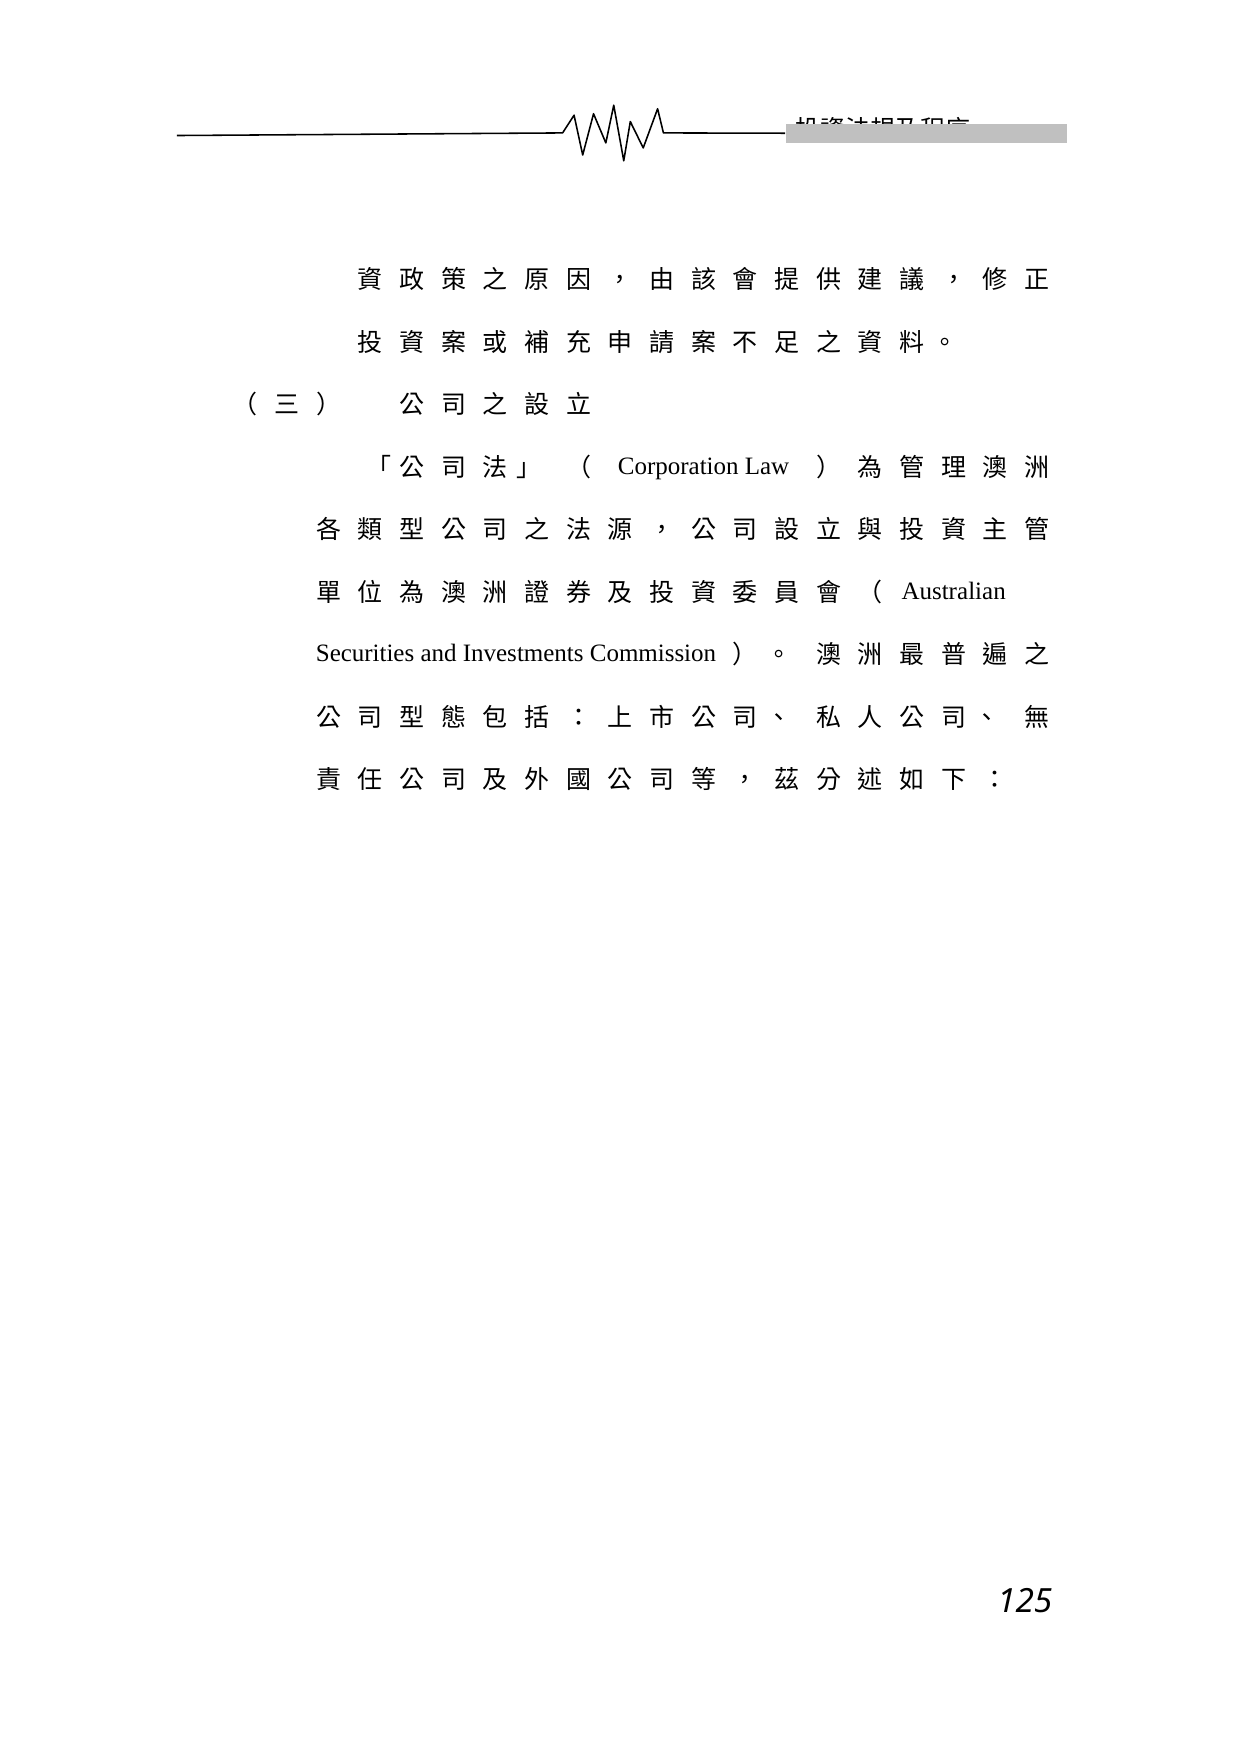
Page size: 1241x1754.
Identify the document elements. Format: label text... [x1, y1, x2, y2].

text 「公司法」（Corporation Law）為管理澳洲各類型公司之法源，公司設立與投資主管單位為澳洲證券及投資委員會（Australian Securities and Investments Commission）。澳洲最普遍之公司型態包括：上市公司、私人公司、無責任公司及外國公司等，茲分述如下： [281, 424, 1058, 799]
text 資政策之原因，由該會提供建議，修正投資案或補充申請案不足之資料。 [281, 236, 1058, 361]
text （三） 公司之設立 [207, 361, 1058, 424]
